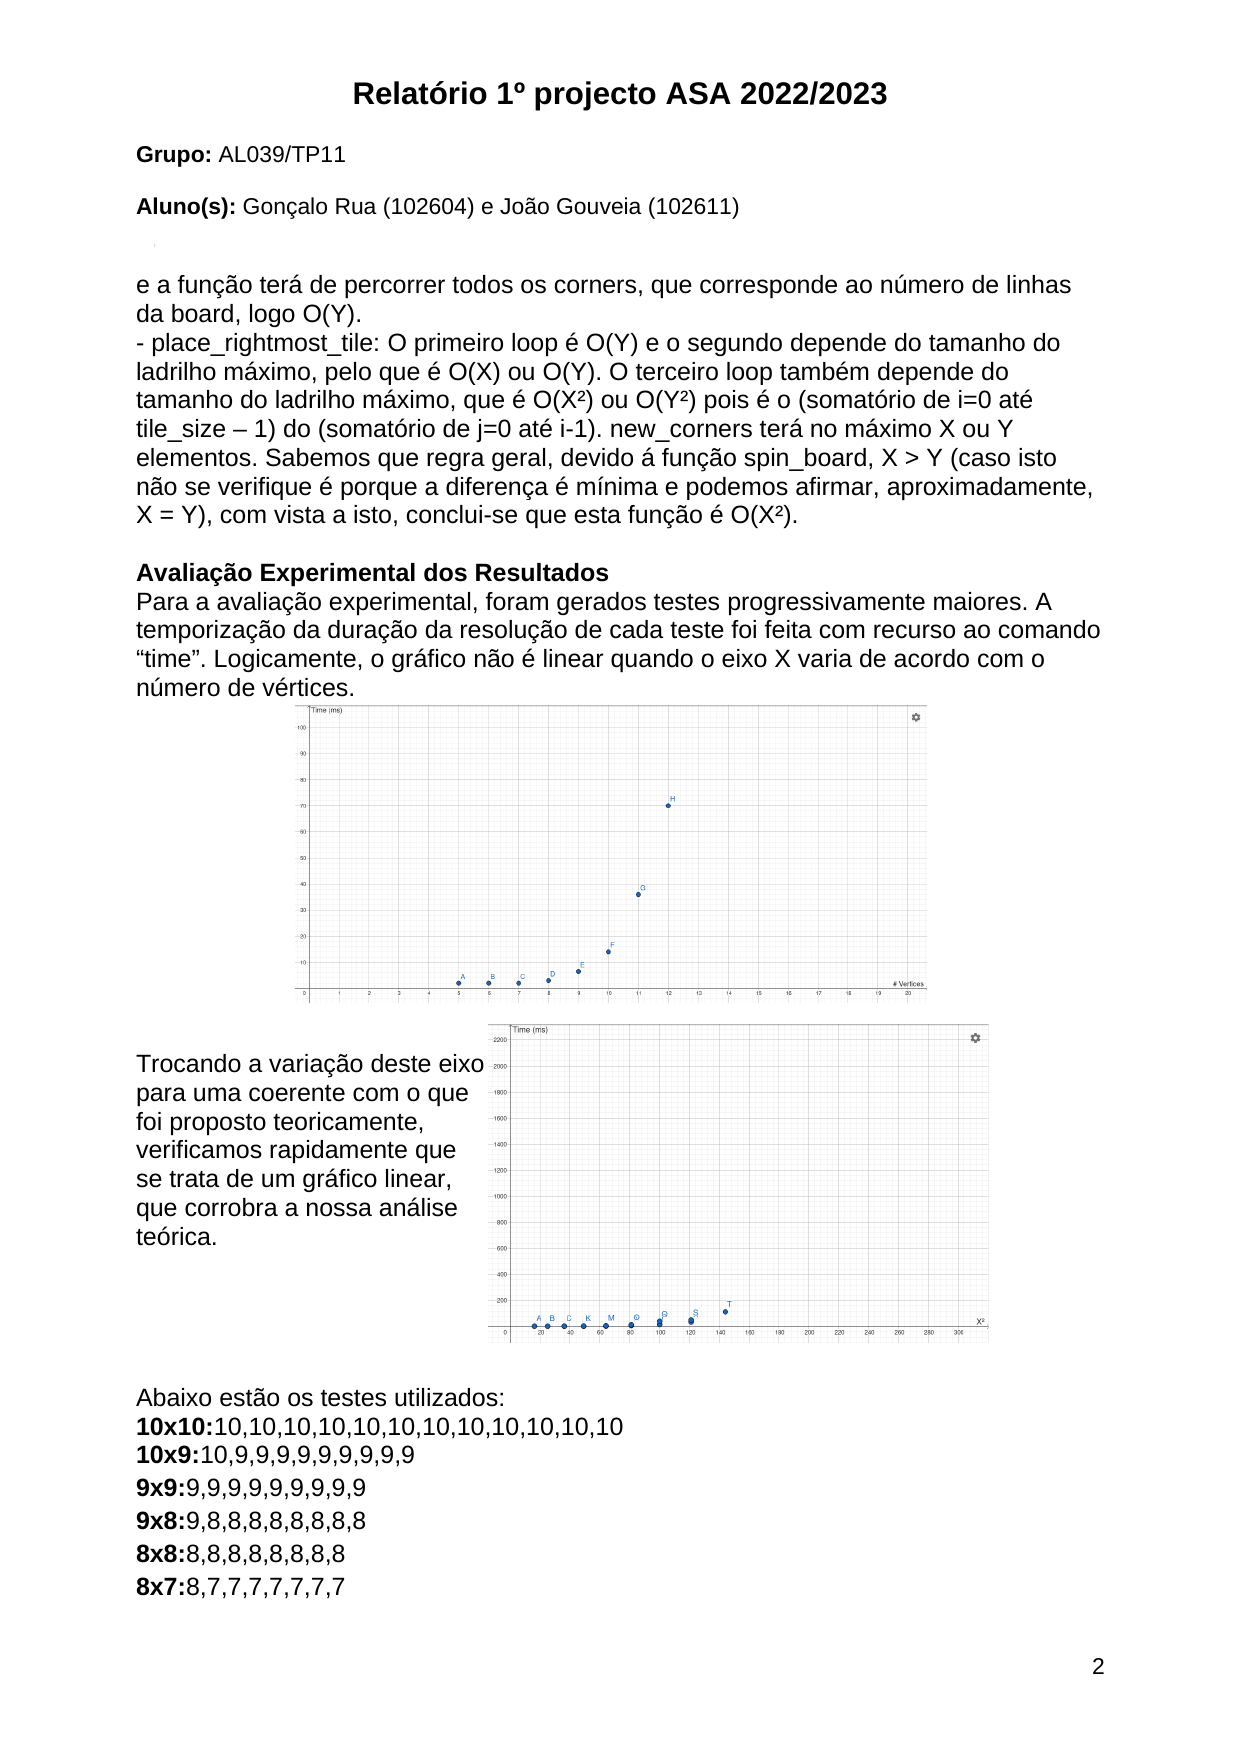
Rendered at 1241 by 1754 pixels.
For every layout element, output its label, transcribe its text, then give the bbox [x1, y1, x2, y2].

subtitle Abaixo estão os testes utilizados: 10x10:10,10,10,10,10,10,10,10,10,10,10,10 [136, 1383, 1104, 1440]
subtitle Trocando a variação deste eixo para uma coerente com o que foi proposto teoricamente, verificamos rapidamente que se trata de um gráfico linear, que corrobra a nossa análise teórica. [136, 1049, 488, 1250]
subtitle e a função terá de percorrer todos os corners, que corresponde ao número de linhas da board, logo O(Y). - place_rightmost_tile: O primeiro loop é O(Y) e o segundo depende do tamanho do ladrilho máximo, pelo que é O(X) ou O(Y). O terceiro loop também depende do tamanho do ladrilho máximo, que é O(X²) ou O(Y²) pois é o (somatório de i=0 até tile_size – 1) do (somatório de j=0 até i-1). new_corners terá no máximo X ou Y elementos. Sabemos que regra geral, devido á função spin_board, X > Y (caso isto não se verifique é porque a diferença é mínima e podemos afirmar, aproximadamente, X = Y), com vista a isto, conclui-se que esta função é O(X²). Avaliação Experimental dos Resultados Para a avaliação experimental, foram gerados testes progressivamente maiores. A temporização da duração da resolução de cada teste foi feita com recurso ao comando “time”. Logicamente, o gráfico não é linear quando o eixo X varia de acordo com o número de vértices. [136, 270, 1104, 702]
subtitle [989, 1049, 1104, 1250]
subtitle 10x9:10,9,9,9,9,9,9,9,9,9 9x9:9,9,9,9,9,9,9,9,9 9x8:9,8,8,8,8,8,8,8,8 8x8:8,8,8,8,8,8,8,8 8x7:8,7,7,7,7,7,7,7 [136, 1440, 1104, 1601]
picture [294, 705, 928, 1003]
picture [488, 1024, 989, 1343]
